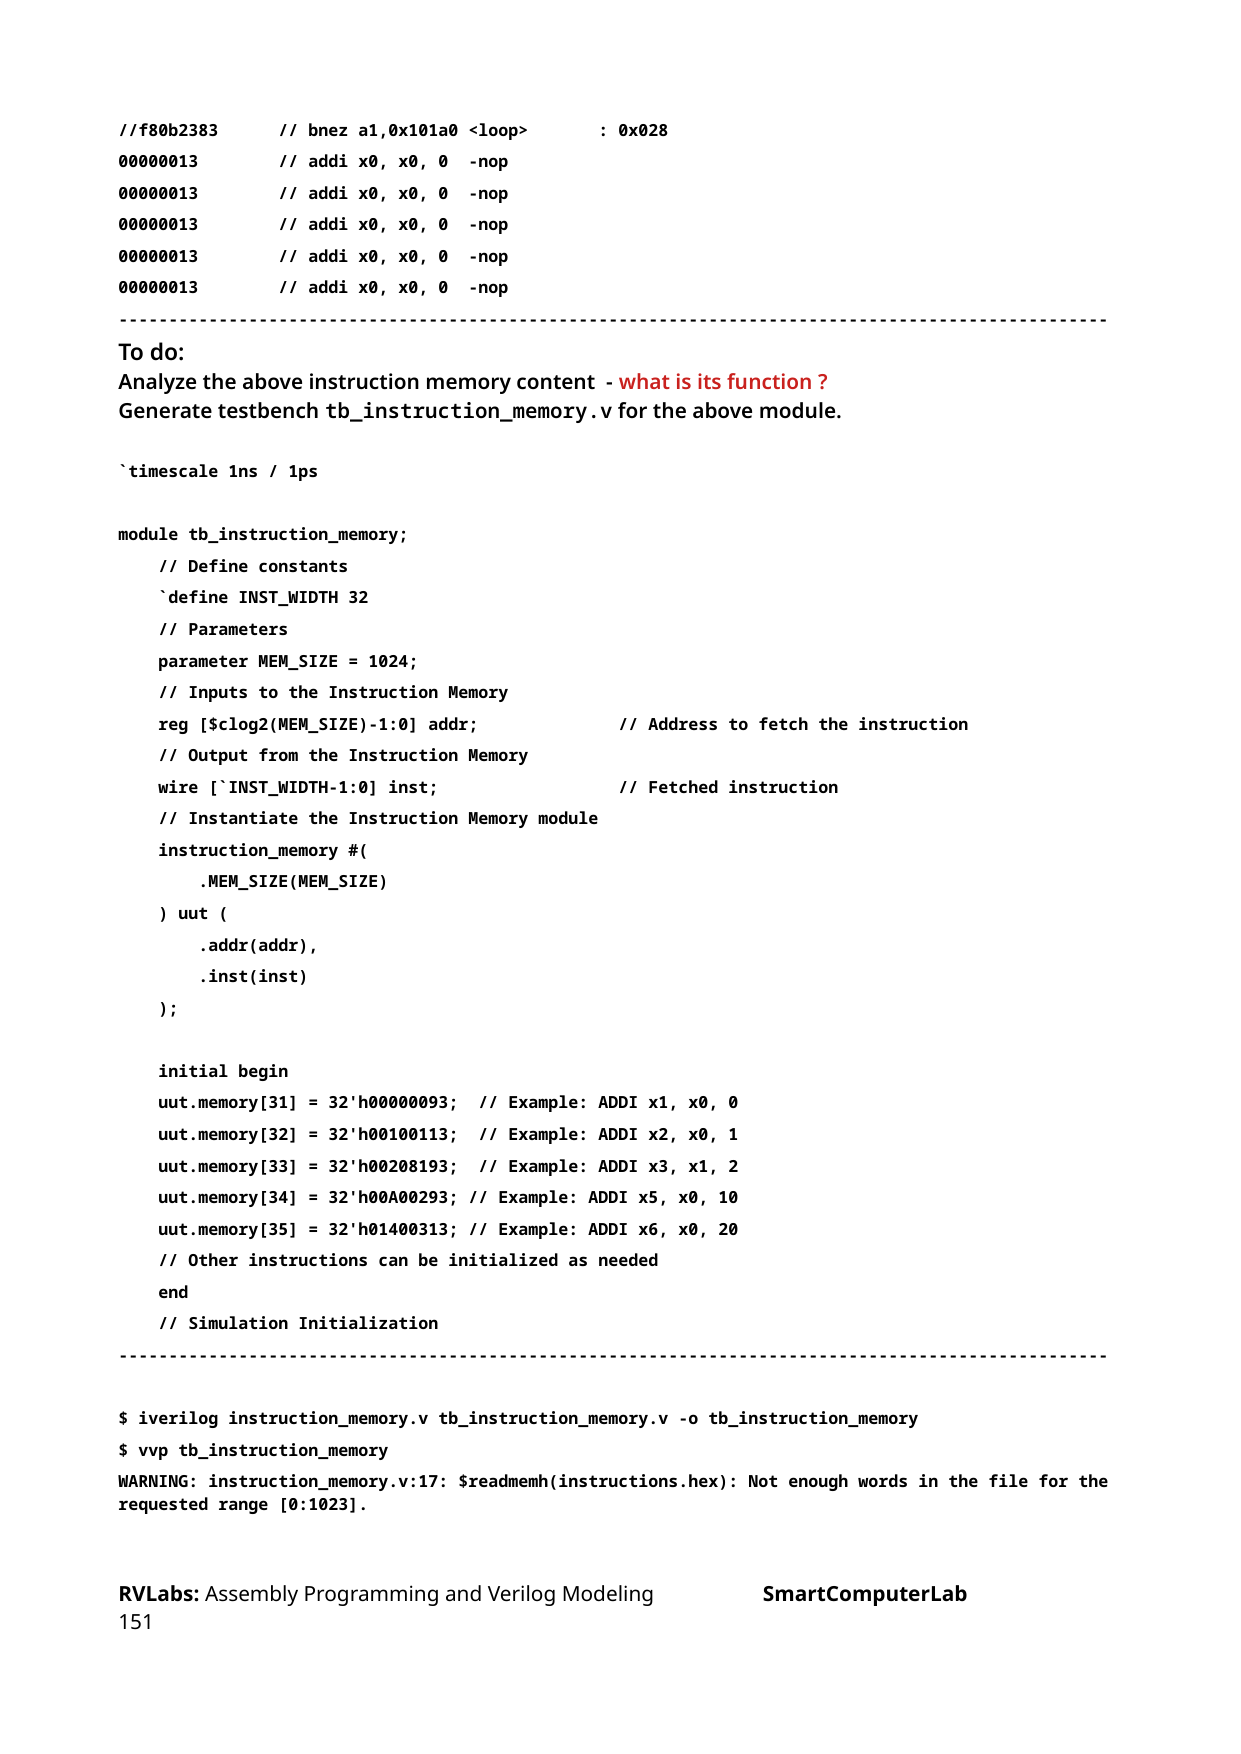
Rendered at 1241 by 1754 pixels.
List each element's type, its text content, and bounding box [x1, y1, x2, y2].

text // Instantiate the Instruction Memory module [118, 807, 1122, 830]
text uut.memory[33] = 32'h00208193; // Example: ADDI x3, x1, 2 [118, 1154, 1122, 1177]
text WARNING: instruction_memory.v:17: $readmemh(instructions.hex): Not enough words in the file for the requested range [0:1023]. [118, 1470, 1122, 1515]
text ); [118, 996, 1122, 1019]
text $ vvp tb_instruction_memory [118, 1438, 1122, 1461]
text // Simulation Initialization [118, 1312, 1122, 1335]
text 00000013 // addi x0, x0, 0 -nop [118, 150, 1122, 172]
text `timescale 1ns / 1ps [118, 460, 1122, 482]
text --------------------------------------------------------------------------------------------------- [118, 1343, 1122, 1366]
text `define INST_WIDTH 32 [118, 586, 1122, 609]
text initial begin [118, 1059, 1122, 1082]
text instruction_memory #( [118, 838, 1122, 861]
text .MEM_SIZE(MEM_SIZE) [118, 870, 1122, 893]
text parameter MEM_SIZE = 1024; [118, 649, 1122, 672]
text .inst(inst) [118, 965, 1122, 987]
text end [118, 1280, 1122, 1303]
text uut.memory[34] = 32'h00A00293; // Example: ADDI x5, x0, 10 [118, 1186, 1122, 1208]
text $ iverilog instruction_memory.v tb_instruction_memory.v -o tb_instruction_memory [118, 1407, 1122, 1429]
text // Parameters [118, 618, 1122, 640]
text 00000013 // addi x0, x0, 0 -nop [118, 244, 1122, 267]
text wire [`INST_WIDTH-1:0] inst; // Fetched instruction [118, 775, 1122, 798]
text --------------------------------------------------------------------------------------------------- [118, 307, 1122, 330]
text // Output from the Instruction Memory [118, 744, 1122, 767]
text 00000013 // addi x0, x0, 0 -nop [118, 276, 1122, 299]
text uut.memory[35] = 32'h01400313; // Example: ADDI x6, x0, 20 [118, 1217, 1122, 1240]
text // Define constants [118, 554, 1122, 577]
text 00000013 // addi x0, x0, 0 -nop [118, 213, 1122, 236]
text ) uut ( [118, 902, 1122, 924]
text uut.memory[32] = 32'h00100113; // Example: ADDI x2, x0, 1 [118, 1123, 1122, 1145]
text // Other instructions can be initialized as needed [118, 1249, 1122, 1272]
text reg [$clog2(MEM_SIZE)-1:0] addr; // Address to fetch the instruction [118, 712, 1122, 735]
text module tb_instruction_memory; [118, 523, 1122, 546]
text 00000013 // addi x0, x0, 0 -nop [118, 181, 1122, 204]
text //f80b2383 // bnez a1,0x101a0 <loop> : 0x028 [118, 118, 1122, 141]
text .addr(addr), [118, 933, 1122, 956]
text Analyze the above instruction memory content - what is its function ? [118, 367, 1122, 396]
text // Inputs to the Instruction Memory [118, 681, 1122, 703]
text To do: [118, 336, 1122, 367]
text Generate testbench tb_instruction_memory.v for the above module. [118, 396, 1122, 424]
text uut.memory[31] = 32'h00000093; // Example: ADDI x1, x0, 0 [118, 1091, 1122, 1114]
